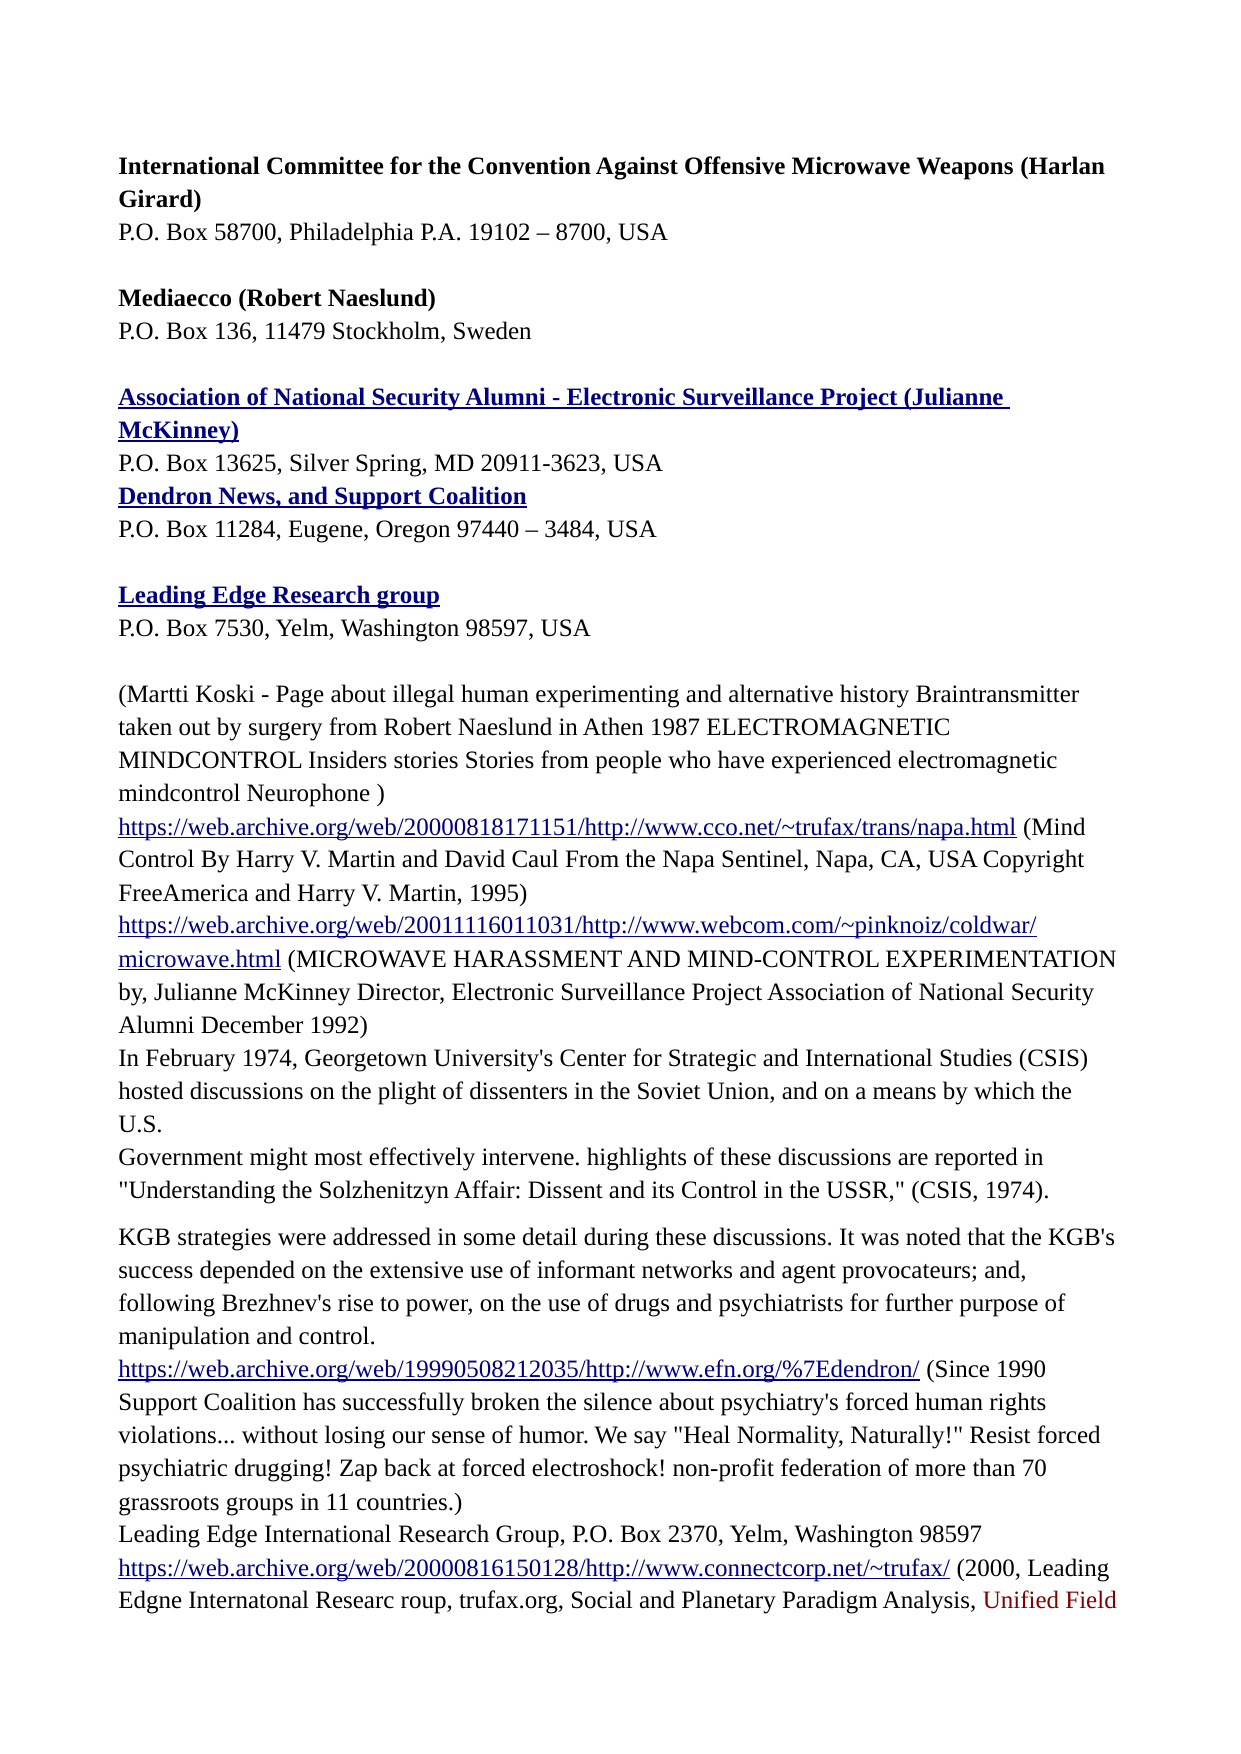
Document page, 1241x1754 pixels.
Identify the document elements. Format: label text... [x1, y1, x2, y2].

text International Committee for the Convention Against Offensive Microwave Weapons (Harlan Girard) P.O. Box 58700, Philadelphia P.A. 19102 – 8700, USA Mediaecco (Robert Naeslund) P.O. Box 136, 11479 Stockholm, Sweden Association of National Security Alumni - Electronic Surveillance Project (Julianne McKinney) P.O. Box 13625, Silver Spring, MD 20911-3623, USA Dendron News, and Support Coalition P.O. Box 11284, Eugene, Oregon 97440 – 3484, USA Leading Edge Research group P.O. Box 7530, Yelm, Washington 98597, USA (Martti Koski - Page about illegal human experimenting and alternative history Braintransmitter taken out by surgery from Robert Naeslund in Athen 1987 ELECTROMAGNETIC MINDCONTROL Insiders stories Stories from people who have experienced electromagnetic mindcontrol Neurophone ) https://web.archive.org/web/20000818171151/http://www.cco.net/~trufax/trans/napa.html (Mind Control By Harry V. Martin and David Caul From the Napa Sentinel, Napa, CA, USA Copyright FreeAmerica and Harry V. Martin, 1995) https://web.archive.org/web/20011116011031/http://www.webcom.com/~pinknoiz/coldwar/microwave.html (MICROWAVE HARASSMENT AND MIND-CONTROL EXPERIMENTATION by, Julianne McKinney Director, Electronic Surveillance Project Association of National Security Alumni December 1992) In February 1974, Georgetown University's Center for Strategic and International Studies (CSIS) hosted discussions on the plight of dissenters in the Soviet Union, and on a means by which the U.S. Government might most effectively intervene. highlights of these discussions are reported in "Understanding the Solzhenitzyn Affair: Dissent and its Control in the USSR," (CSIS, 1974). [118, 118, 1122, 1203]
text KGB strategies were addressed in some detail during these discussions. It was noted that the KGB's success depended on the extensive use of informant networks and agent provocateurs; and, following Brezhnev's rise to power, on the use of drugs and psychiatrists for further purpose of manipulation and control. https://web.archive.org/web/19990508212035/http://www.efn.org/%7Edendron/ (Since 1990 Support Coalition has successfully broken the silence about psychiatry's forced human rights violations... without losing our sense of humor. We say "Heal Normality, Naturally!" Resist forced psychiatric drugging! Zap back at forced electroshock! non-profit federation of more than 70 grassroots groups in 11 countries.) Leading Edge International Research Group, P.O. Box 2370, Yelm, Washington 98597 https://web.archive.org/web/20000816150128/http://www.connectcorp.net/~trufax/ (2000, Leading Edgne Internatonal Researc roup, trufax.org, Social and Planetary Paradigm Analysis, Unified Field [118, 1222, 1122, 1614]
